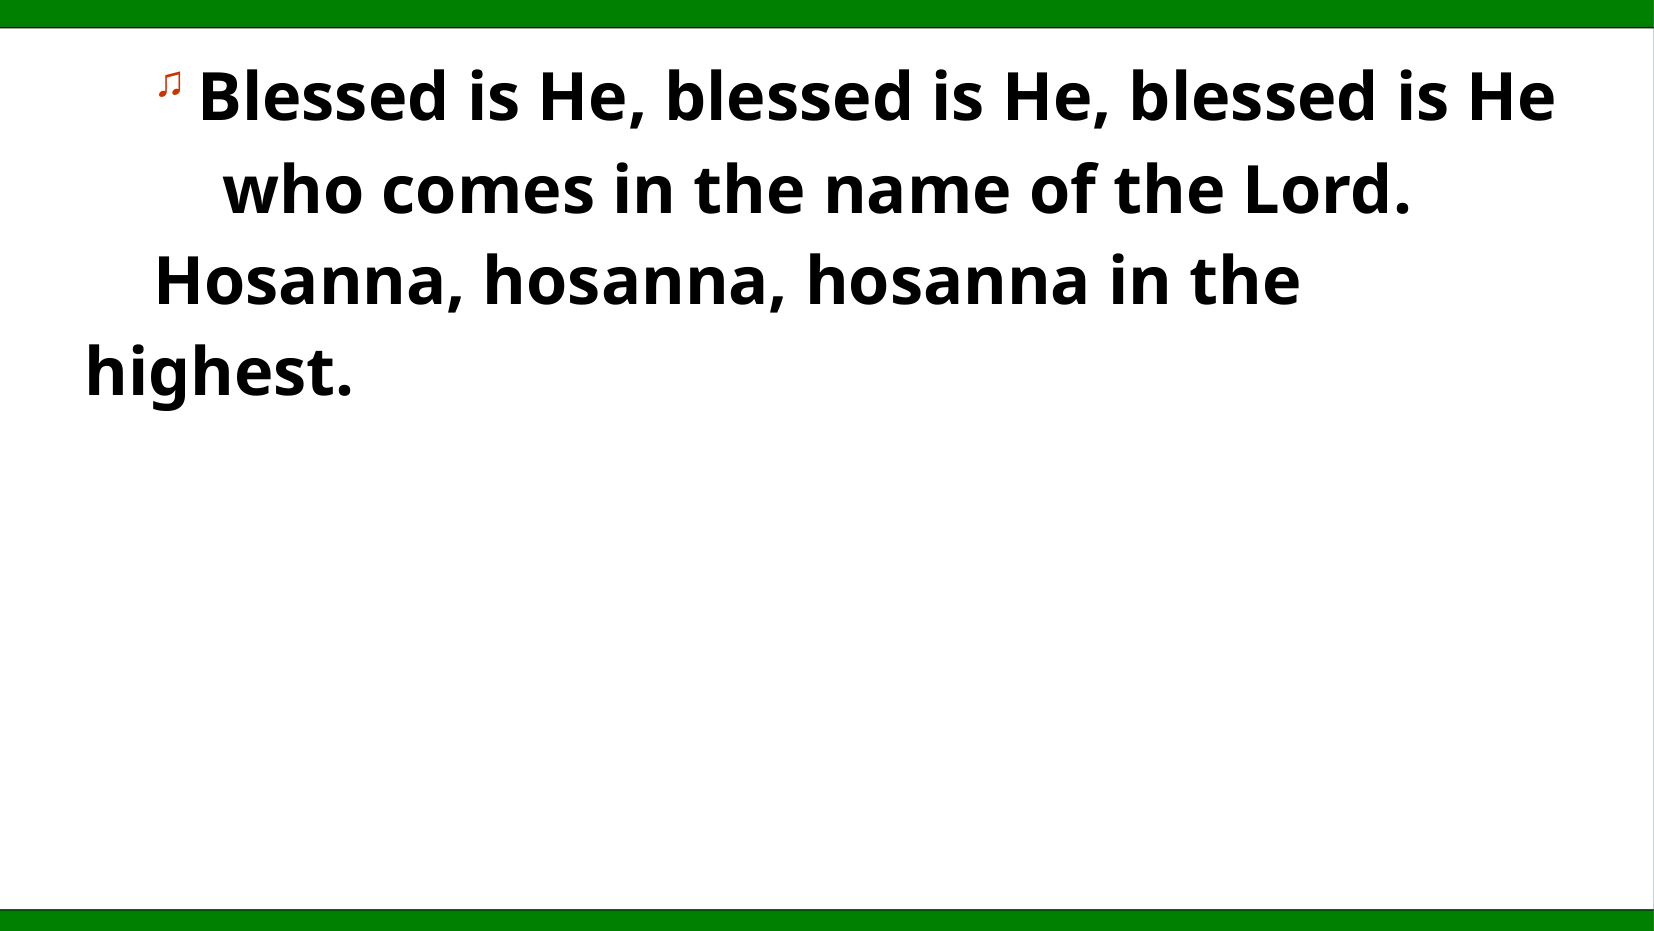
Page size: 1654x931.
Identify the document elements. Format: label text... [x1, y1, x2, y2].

picture [0, 0, 1654, 931]
text_box ♫ Blessed is He, blessed is He, blessed is He who comes in the name of the Lord. Hosanna, hosanna, hosanna in the highest. [69, 32, 1585, 359]
